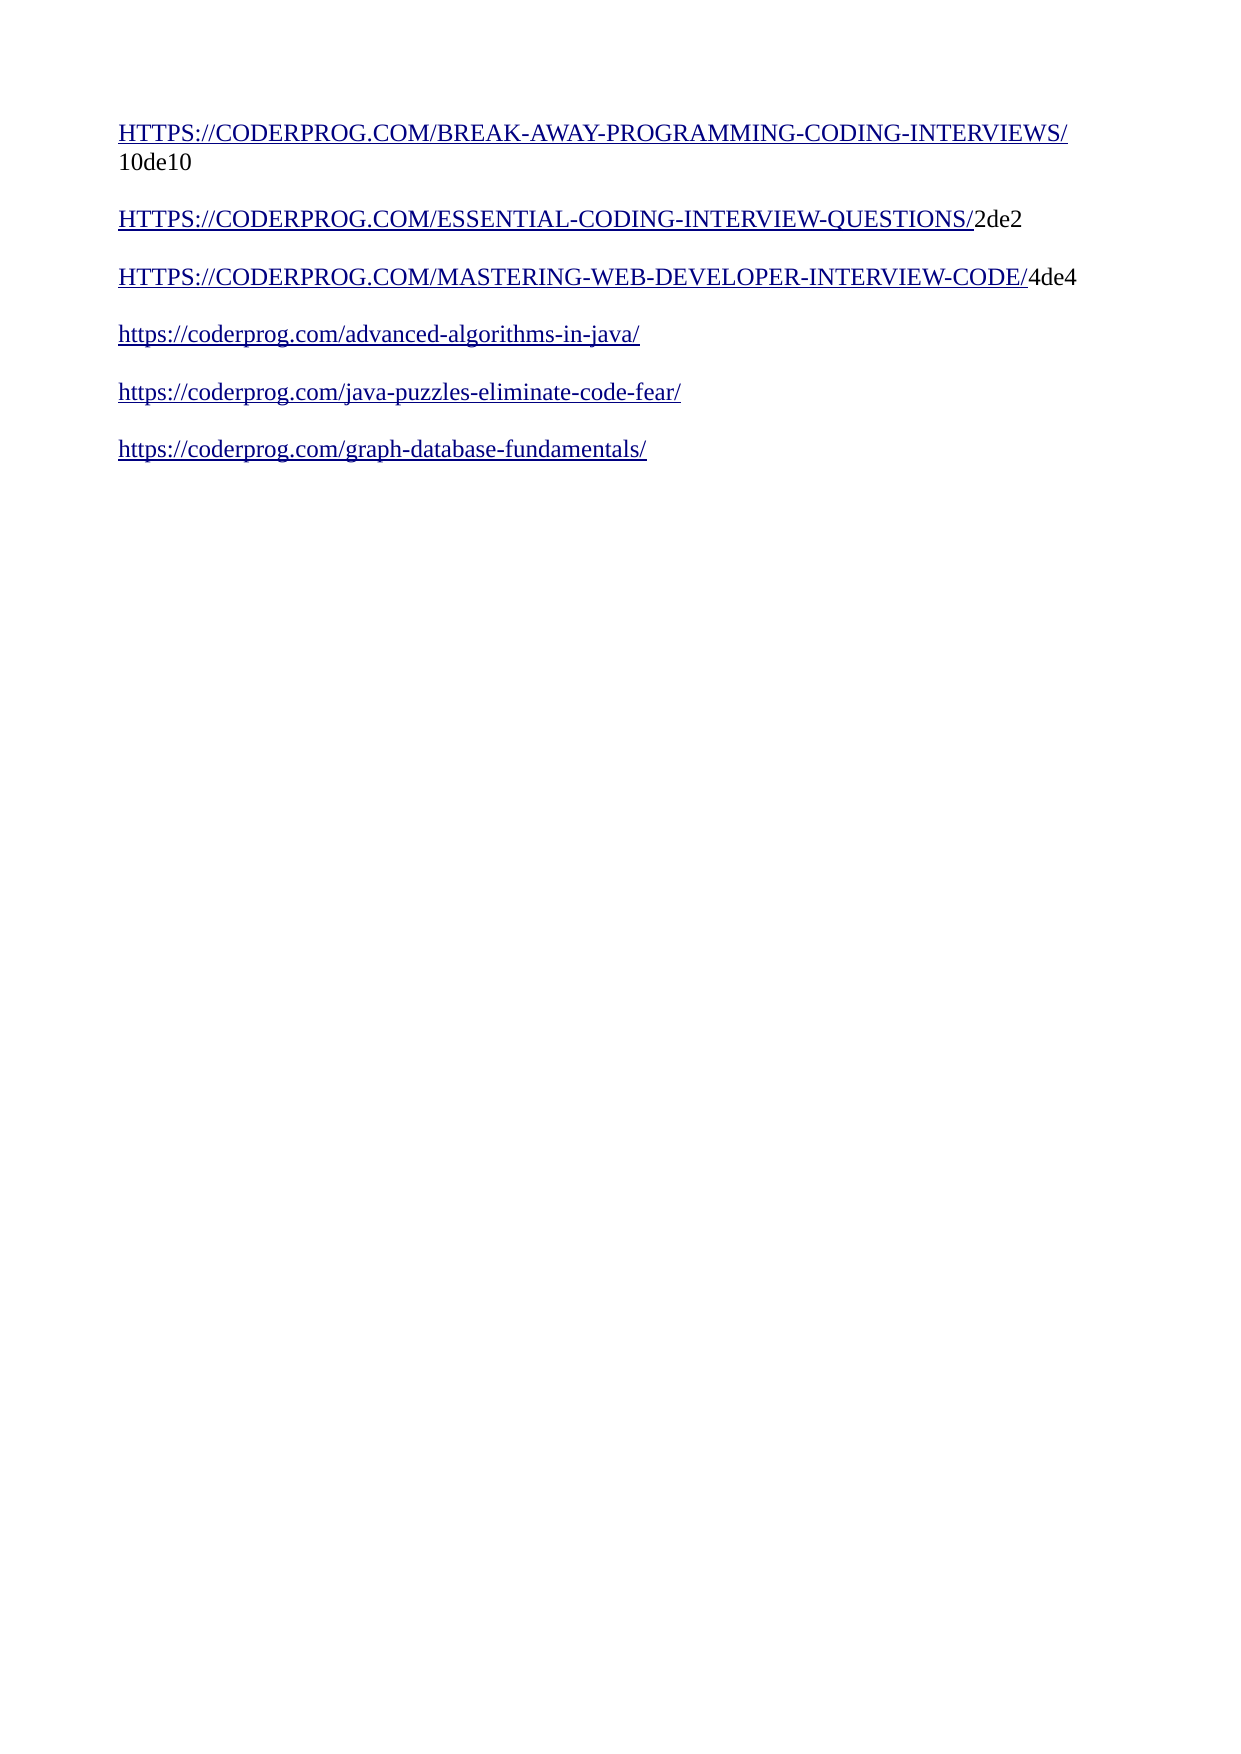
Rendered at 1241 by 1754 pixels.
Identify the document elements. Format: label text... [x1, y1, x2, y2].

text HTTPS://CODERPROG.COM/BREAK-AWAY-PROGRAMMING-CODING-INTERVIEWS/10de10 [118, 118, 1122, 176]
text https://coderprog.com/java-puzzles-eliminate-code-fear/ [118, 377, 1122, 406]
text https://coderprog.com/graph-database-fundamentals/ [118, 434, 1122, 463]
text HTTPS://CODERPROG.COM/MASTERING-WEB-DEVELOPER-INTERVIEW-CODE/4de4 [118, 262, 1122, 291]
text https://coderprog.com/advanced-algorithms-in-java/ [118, 319, 1122, 348]
text HTTPS://CODERPROG.COM/ESSENTIAL-CODING-INTERVIEW-QUESTIONS/2de2 [118, 204, 1122, 233]
